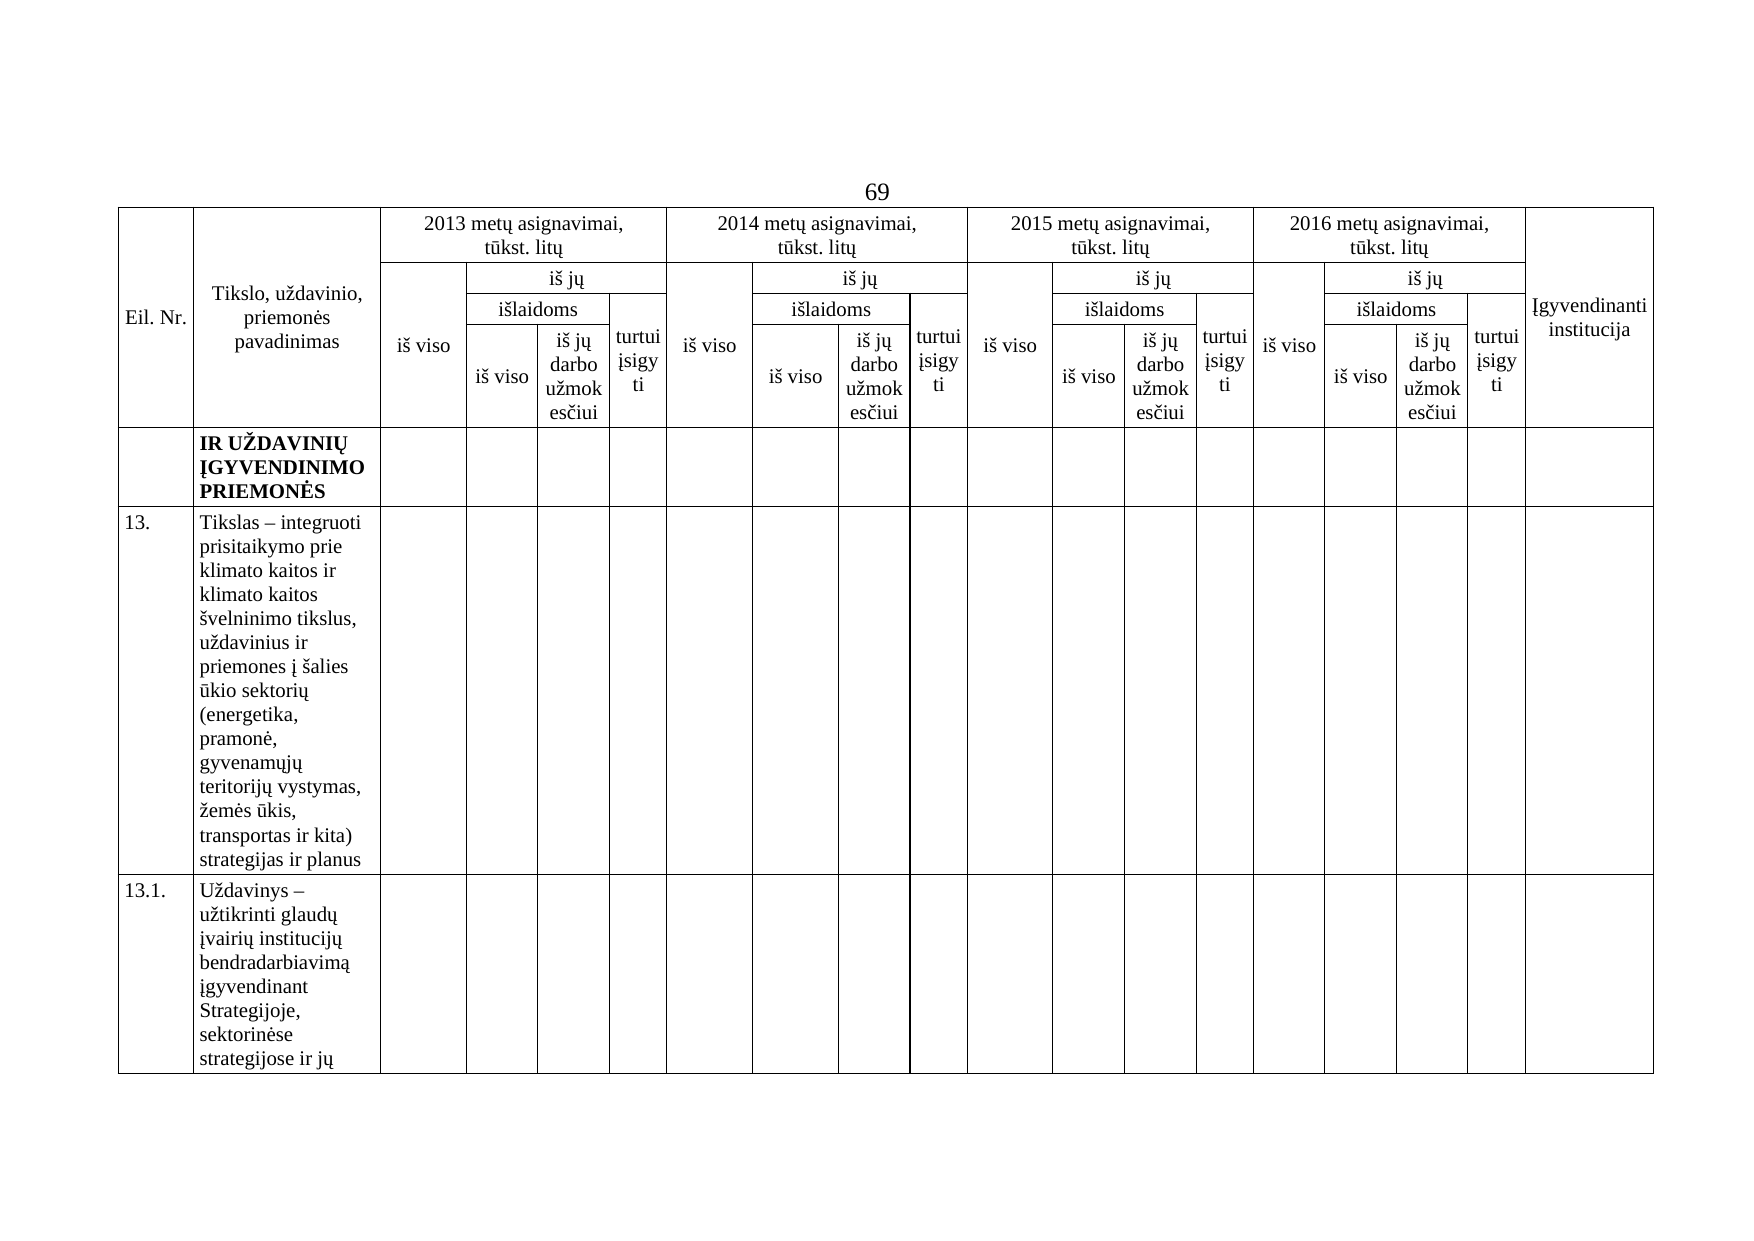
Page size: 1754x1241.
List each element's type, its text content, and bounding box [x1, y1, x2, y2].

table_cell [1254, 428, 1324, 506]
table_cell [753, 507, 838, 873]
table_cell iš jų [753, 263, 967, 293]
table_header 2013 metų asignavimai, tūkst. litų [381, 208, 666, 262]
table_cell [1254, 875, 1324, 1073]
table_cell turtui įsigyti [911, 294, 967, 427]
table_cell [538, 875, 609, 1073]
table_cell [1526, 507, 1653, 873]
table_cell Uždavinys – užtikrinti glaudų įvairių institucijų bendradarbiavimą įgyvendinant Strategijoje, sektorinėse strategijose ir jų [194, 875, 380, 1073]
table_cell iš viso [667, 263, 752, 427]
table_cell iš viso [467, 325, 537, 427]
table_cell [911, 428, 967, 506]
table_cell iš jų [467, 263, 666, 293]
table_cell [911, 507, 967, 873]
table_cell [667, 875, 752, 1073]
table_header Eil. Nr. [119, 208, 193, 427]
table_cell iš jų darbo užmokesčiui [1125, 325, 1196, 427]
table_cell išlaidoms [1053, 294, 1196, 323]
table_cell [839, 875, 909, 1073]
table_cell [1125, 428, 1196, 506]
table_cell iš jų darbo užmokesčiui [1397, 325, 1467, 427]
table_cell iš viso [1325, 325, 1396, 427]
table_cell [1197, 428, 1253, 506]
table_header 2014 metų asignavimai, tūkst. litų [667, 208, 967, 262]
table_cell [610, 507, 666, 873]
table_cell [381, 428, 466, 506]
table_cell [1325, 875, 1396, 1073]
table_cell išlaidoms [753, 294, 909, 323]
table_cell [839, 428, 909, 506]
table_cell [1125, 875, 1196, 1073]
table_cell [1397, 428, 1467, 506]
table_cell iš viso [1254, 263, 1324, 427]
table_header 2015 metų asignavimai, tūkst. litų [968, 208, 1253, 262]
table_cell [1325, 507, 1396, 873]
table_cell turtui įsigyti [610, 294, 666, 427]
table_cell [1197, 875, 1253, 1073]
table_cell [968, 507, 1052, 873]
table_cell [1197, 507, 1253, 873]
table_cell [610, 875, 666, 1073]
table_cell [1397, 875, 1467, 1073]
table_cell [1254, 507, 1324, 873]
table_cell [467, 428, 537, 506]
table_cell išlaidoms [467, 294, 609, 323]
table_cell iš viso [968, 263, 1052, 427]
table_cell [911, 875, 967, 1073]
table_cell [610, 428, 666, 506]
table_cell [1053, 875, 1124, 1073]
table_cell [119, 428, 193, 506]
table_cell [1325, 428, 1396, 506]
table_header Tikslo, uždavinio, priemonės pavadinimas [194, 208, 380, 427]
table_cell [1468, 428, 1525, 506]
table_cell [839, 507, 909, 873]
table_cell [1053, 428, 1124, 506]
table_cell [667, 507, 752, 873]
table_cell [753, 428, 838, 506]
table_cell [968, 428, 1052, 506]
table_cell [381, 875, 466, 1073]
table_cell iš jų darbo užmokesčiui [839, 325, 909, 427]
table_cell [667, 428, 752, 506]
table_header 2016 metų asignavimai, tūkst. litų [1254, 208, 1525, 262]
table_cell turtui įsigyti [1197, 294, 1253, 427]
table_cell [381, 507, 466, 873]
table_cell IR UŽDAVINIŲ ĮGYVENDINIMO PRIEMONĖS [194, 428, 380, 506]
table_cell iš viso [381, 263, 466, 427]
table_cell iš jų darbo užmokesčiui [538, 325, 609, 427]
table_cell iš viso [753, 325, 838, 427]
table_cell Tikslas – integruoti prisitaikymo prie klimato kaitos ir klimato kaitos švelninimo tikslus, uždavinius ir priemones į šalies ūkio sektorių (energetika, pramonė, gyvenamųjų teritorijų vystymas, žemės ūkis, transportas ir kita) strategijas ir planus [194, 507, 380, 873]
table_cell iš jų [1325, 263, 1525, 293]
table_cell [467, 507, 537, 873]
table_cell turtui įsigyti [1468, 294, 1525, 427]
table_cell [1526, 875, 1653, 1073]
table_cell [753, 875, 838, 1073]
table_cell išlaidoms [1325, 294, 1467, 323]
table_cell [538, 507, 609, 873]
table_cell 13. [119, 507, 193, 873]
table_cell [1526, 428, 1653, 506]
table_cell iš jų [1053, 263, 1253, 293]
table_cell [1468, 875, 1525, 1073]
table_cell [968, 875, 1052, 1073]
table_cell [1397, 507, 1467, 873]
table_cell 13.1. [119, 875, 193, 1073]
table_cell [1125, 507, 1196, 873]
table_cell iš viso [1053, 325, 1124, 427]
table_cell [1468, 507, 1525, 873]
table_cell [538, 428, 609, 506]
table_cell [1053, 507, 1124, 873]
table_header Įgyvendinanti institucija [1526, 208, 1653, 427]
table_cell [467, 875, 537, 1073]
